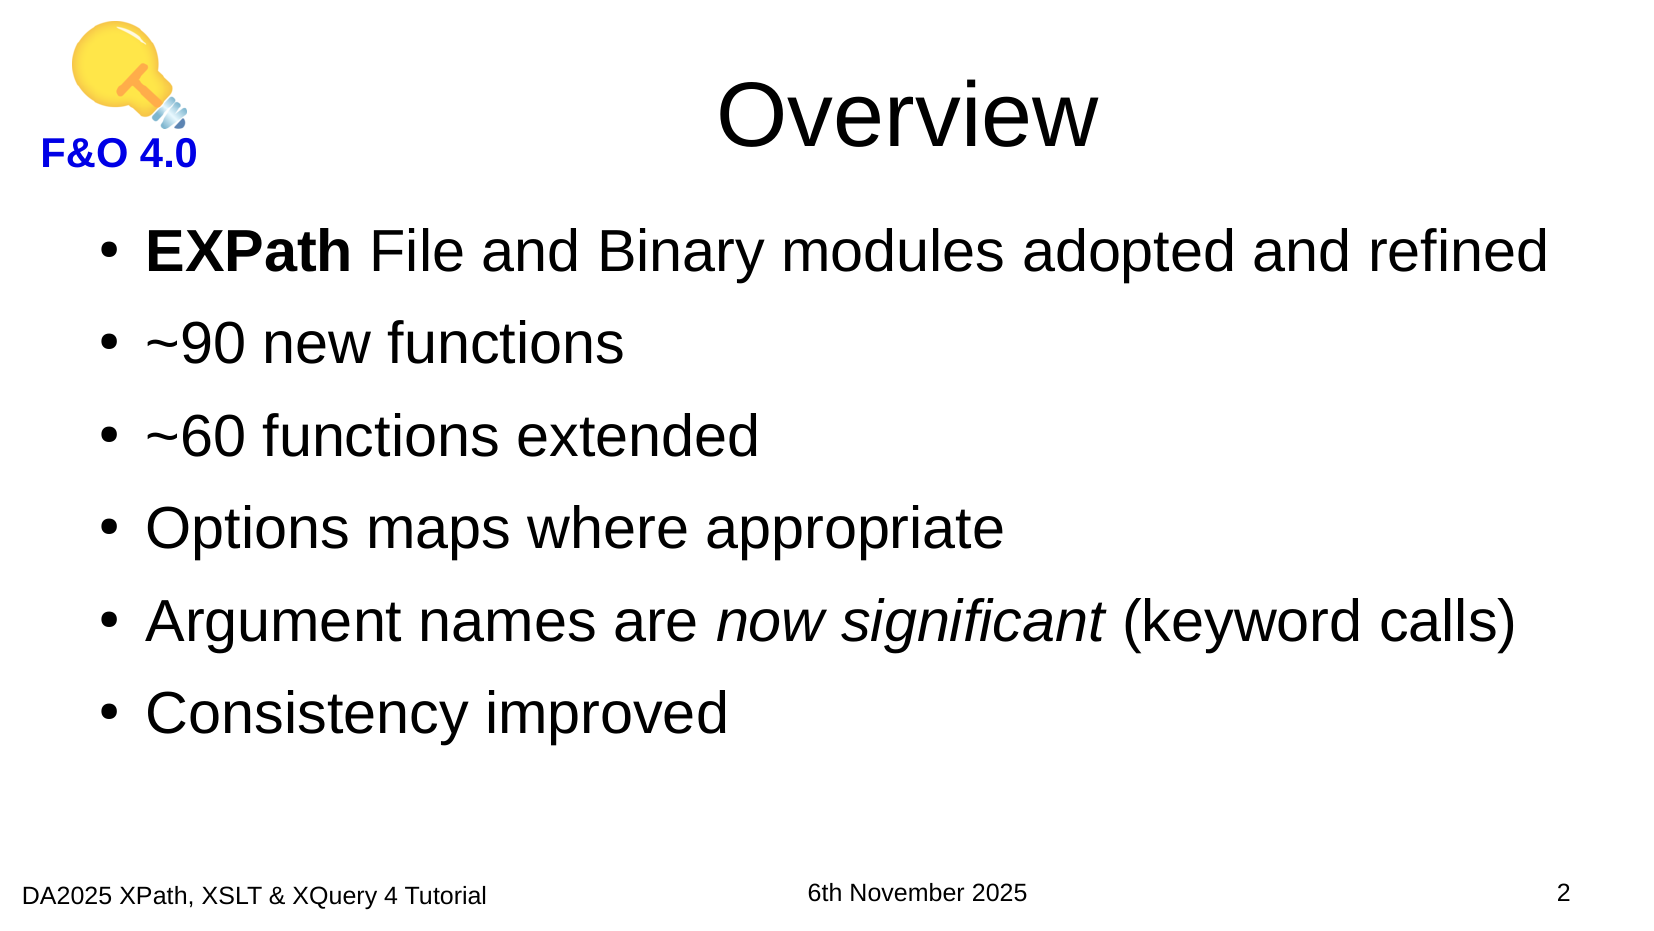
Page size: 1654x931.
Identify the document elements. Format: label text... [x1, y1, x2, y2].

list EXPath File and Binary modules adopted and refined ~90 new functions ~60 functions extended Options maps where appropriate Argument names are now significant (keyword calls) Consistency improved [82, 217, 1571, 758]
picture [72, 21, 187, 129]
title Overview [244, 37, 1571, 193]
